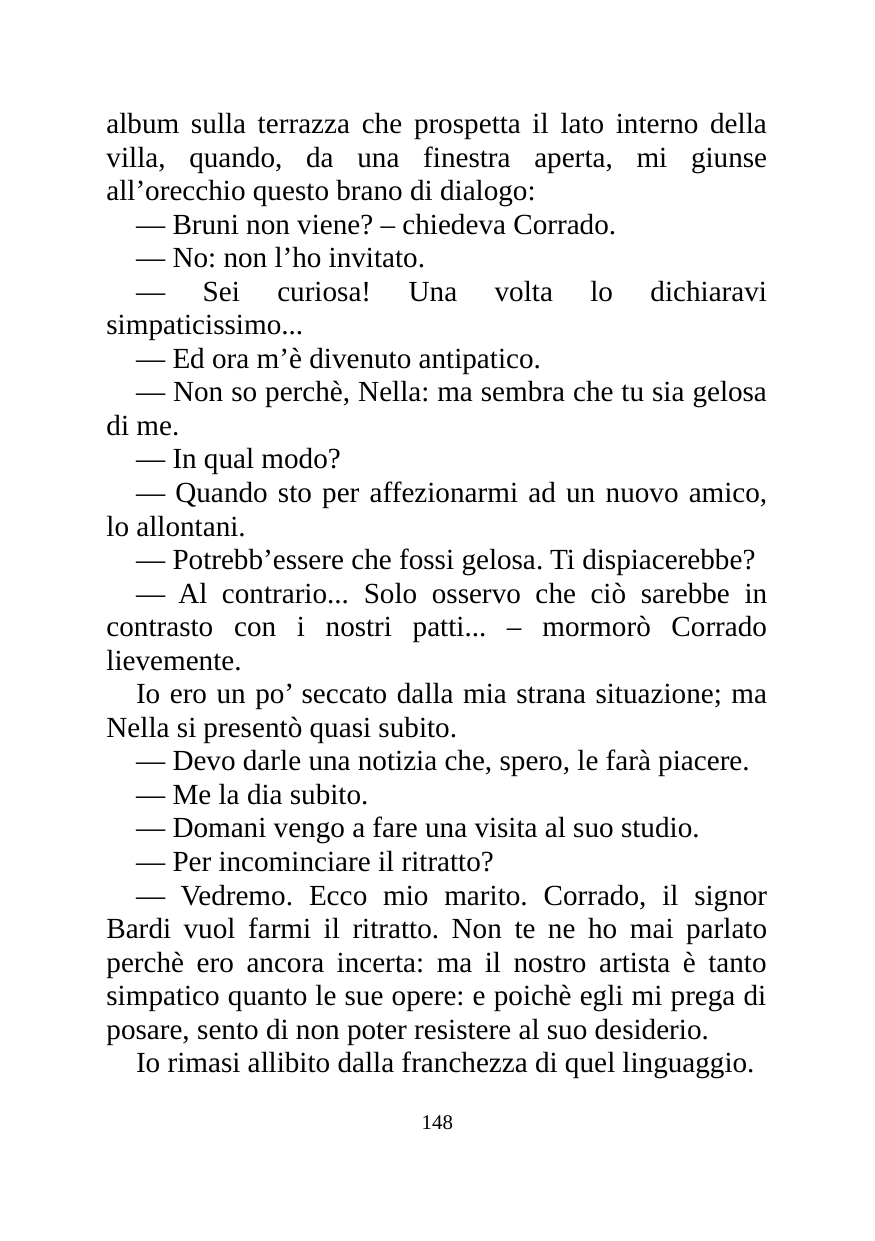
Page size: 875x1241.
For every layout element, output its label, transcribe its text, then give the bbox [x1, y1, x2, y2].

text — Al contrario... Solo osservo che ciò sarebbe in contrasto con i nostri patti... – mormorò Corrado lievemente. [106, 576, 768, 676]
text — In qual modo? [106, 442, 768, 475]
text — Potrebb’essere che fossi gelosa. Ti dispiacerebbe? [106, 542, 768, 576]
text — Domani vengo a fare una visita al suo studio. [106, 811, 768, 844]
text Io ero un po’ seccato dalla mia strana situazione; ma Nella si presentò quasi subito. [106, 676, 768, 743]
text — Ed ora m’è divenuto antipatico. [106, 341, 768, 374]
text album sulla terrazza che prospetta il lato interno della villa, quando, da una finestra aperta, mi giunse all’orecchio questo brano di dialogo: [106, 106, 768, 207]
text — Me la dia subito. [106, 777, 768, 811]
text — Per incominciare il ritratto? [106, 844, 768, 878]
text Io rimasi allibito dalla franchezza di quel linguaggio. [106, 1045, 768, 1079]
text — No: non l’ho invitato. [106, 240, 768, 274]
text — Vedremo. Ecco mio marito. Corrado, il signor Bardi vuol farmi il ritratto. Non te ne ho mai parlato perchè ero ancora incerta: ma il nostro artista è tanto simpatico quanto le sue opere: e poichè egli mi prega di posare, sento di non poter resistere al suo desiderio. [106, 878, 768, 1045]
text — Sei curiosa! Una volta lo dichiaravi simpaticissimo... [106, 274, 768, 341]
text — Devo darle una notizia che, spero, le farà piacere. [106, 743, 768, 777]
text — Quando sto per affezionarmi ad un nuovo amico, lo allontani. [106, 475, 768, 542]
text — Bruni non viene? – chiedeva Corrado. [106, 207, 768, 240]
text — Non so perchè, Nella: ma sembra che tu sia gelosa di me. [106, 374, 768, 442]
